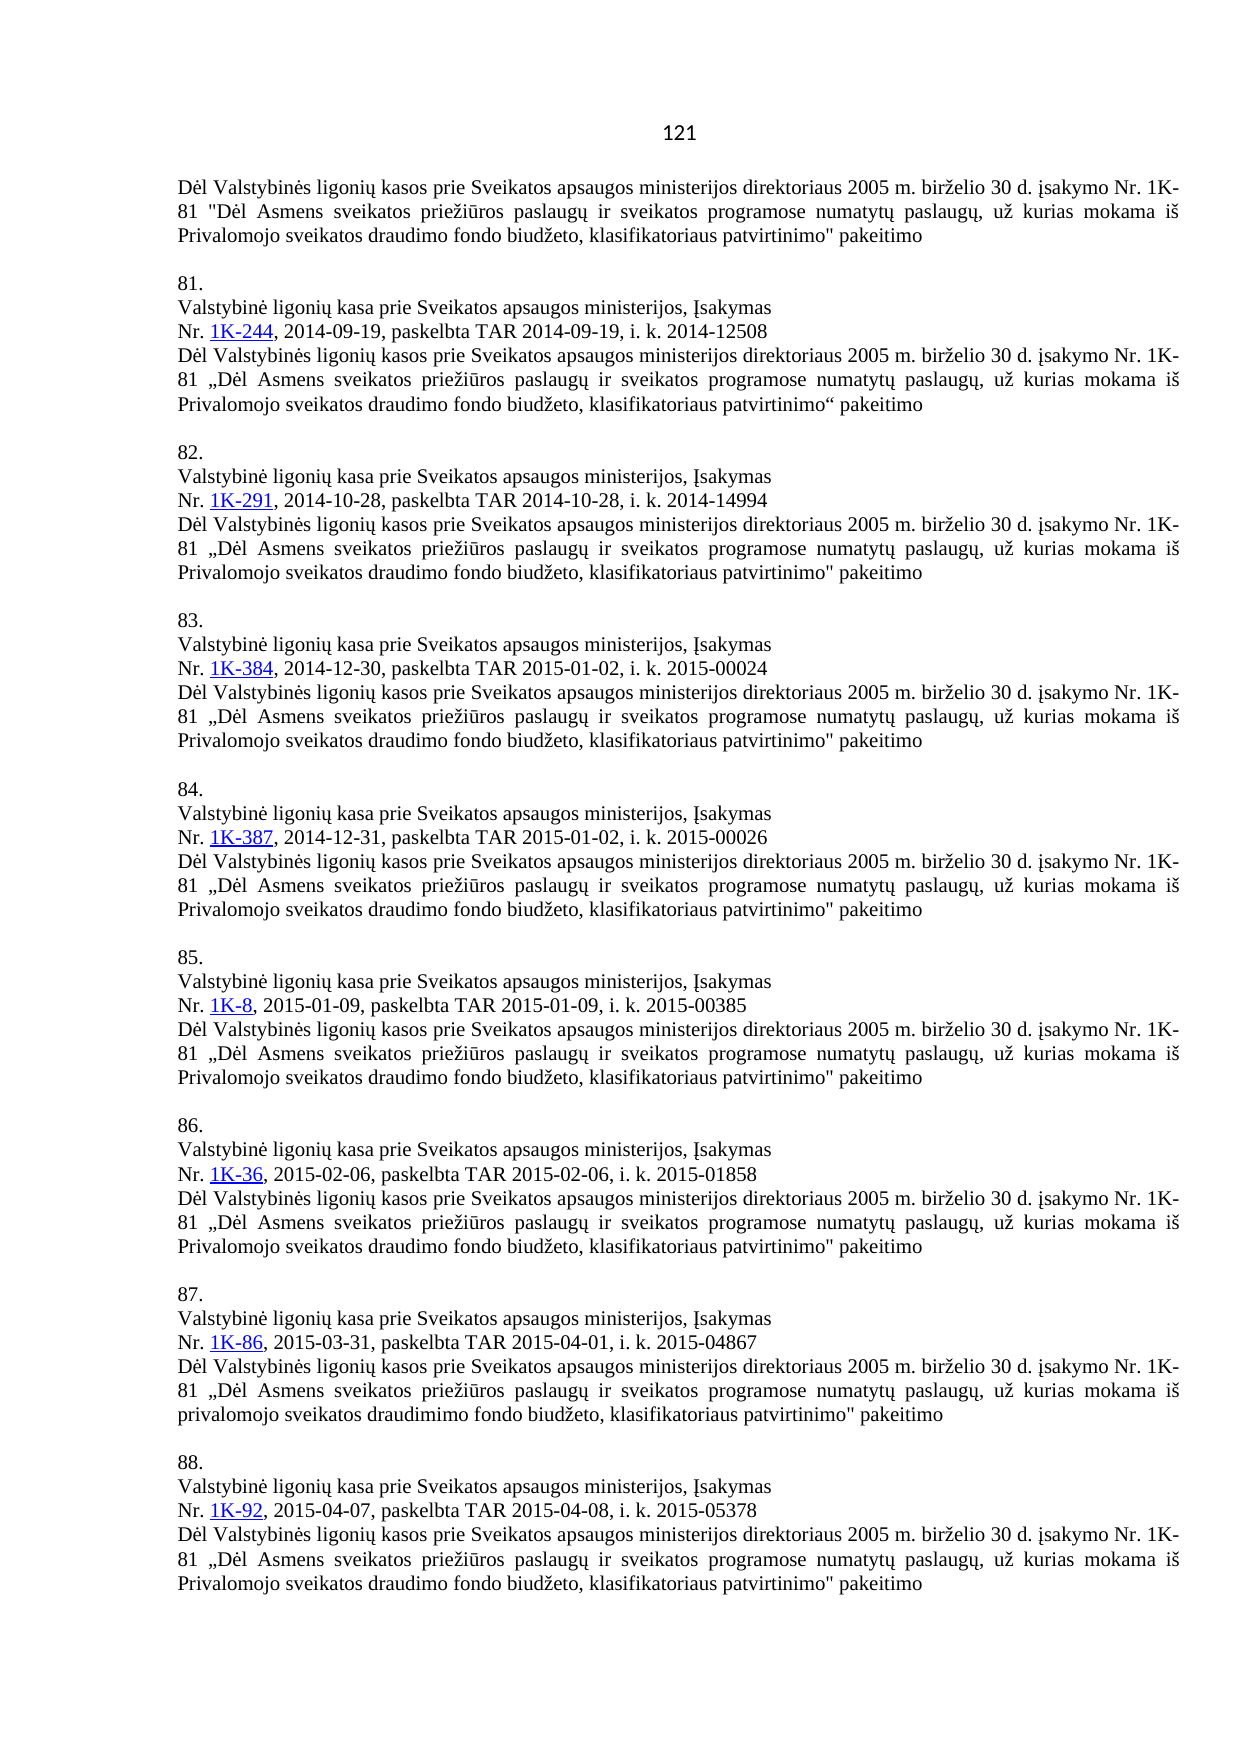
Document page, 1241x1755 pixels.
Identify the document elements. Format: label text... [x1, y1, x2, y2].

text Nr. 1K-8, 2015-01-09, paskelbta TAR 2015-01-09, i. k. 2015-00385 [177, 993, 1181, 1017]
text 85. [177, 945, 1181, 969]
text 86. [177, 1113, 1181, 1137]
text Valstybinė ligonių kasa prie Sveikatos apsaugos ministerijos, Įsakymas [177, 1306, 1181, 1330]
text 87. [177, 1282, 1181, 1306]
text Nr. 1K-291, 2014-10-28, paskelbta TAR 2014-10-28, i. k. 2014-14994 [177, 488, 1181, 512]
text Dėl Valstybinės ligonių kasos prie Sveikatos apsaugos ministerijos direktoriaus 2005 m. birželio 30 d. įsakymo Nr. 1K-81 „Dėl Asmens sveikatos priežiūros paslaugų ir sveikatos programose numatytų paslaugų, už kurias mokama iš Privalomojo sveikatos draudimo fondo biudžeto, klasifikatoriaus patvirtinimo" pakeitimo [177, 1017, 1181, 1089]
text Valstybinė ligonių kasa prie Sveikatos apsaugos ministerijos, Įsakymas [177, 632, 1181, 656]
text Dėl Valstybinės ligonių kasos prie Sveikatos apsaugos ministerijos direktoriaus 2005 m. birželio 30 d. įsakymo Nr. 1K-81 „Dėl Asmens sveikatos priežiūros paslaugų ir sveikatos programose numatytų paslaugų, už kurias mokama iš Privalomojo sveikatos draudimo fondo biudžeto, klasifikatoriaus patvirtinimo" pakeitimo [177, 1522, 1181, 1594]
text Valstybinė ligonių kasa prie Sveikatos apsaugos ministerijos, Įsakymas [177, 1474, 1181, 1498]
text Nr. 1K-244, 2014-09-19, paskelbta TAR 2014-09-19, i. k. 2014-12508 [177, 319, 1181, 343]
text Nr. 1K-36, 2015-02-06, paskelbta TAR 2015-02-06, i. k. 2015-01858 [177, 1161, 1181, 1186]
text 83. [177, 608, 1181, 632]
text Dėl Valstybinės ligonių kasos prie Sveikatos apsaugos ministerijos direktoriaus 2005 m. birželio 30 d. įsakymo Nr. 1K-81 „Dėl Asmens sveikatos priežiūros paslaugų ir sveikatos programose numatytų paslaugų, už kurias mokama iš Privalomojo sveikatos draudimo fondo biudžeto, klasifikatoriaus patvirtinimo" pakeitimo [177, 512, 1181, 584]
text Dėl Valstybinės ligonių kasos prie Sveikatos apsaugos ministerijos direktoriaus 2005 m. birželio 30 d. įsakymo Nr. 1K-81 "Dėl Asmens sveikatos priežiūros paslaugų ir sveikatos programose numatytų paslaugų, už kurias mokama iš Privalomojo sveikatos draudimo fondo biudžeto, klasifikatoriaus patvirtinimo" pakeitimo [177, 175, 1181, 247]
text Valstybinė ligonių kasa prie Sveikatos apsaugos ministerijos, Įsakymas [177, 969, 1181, 993]
text Dėl Valstybinės ligonių kasos prie Sveikatos apsaugos ministerijos direktoriaus 2005 m. birželio 30 d. įsakymo Nr. 1K-81 „Dėl Asmens sveikatos priežiūros paslaugų ir sveikatos programose numatytų paslaugų, už kurias mokama iš Privalomojo sveikatos draudimo fondo biudžeto, klasifikatoriaus patvirtinimo" pakeitimo [177, 849, 1181, 921]
text Dėl Valstybinės ligonių kasos prie Sveikatos apsaugos ministerijos direktoriaus 2005 m. birželio 30 d. įsakymo Nr. 1K-81 „Dėl Asmens sveikatos priežiūros paslaugų ir sveikatos programose numatytų paslaugų, už kurias mokama iš privalomojo sveikatos draudimimo fondo biudžeto, klasifikatoriaus patvirtinimo" pakeitimo [177, 1354, 1181, 1426]
text Dėl Valstybinės ligonių kasos prie Sveikatos apsaugos ministerijos direktoriaus 2005 m. birželio 30 d. įsakymo Nr. 1K-81 „Dėl Asmens sveikatos priežiūros paslaugų ir sveikatos programose numatytų paslaugų, už kurias mokama iš Privalomojo sveikatos draudimo fondo biudžeto, klasifikatoriaus patvirtinimo“ pakeitimo [177, 343, 1181, 416]
text Nr. 1K-387, 2014-12-31, paskelbta TAR 2015-01-02, i. k. 2015-00026 [177, 824, 1181, 849]
text 88. [177, 1450, 1181, 1474]
text Nr. 1K-92, 2015-04-07, paskelbta TAR 2015-04-08, i. k. 2015-05378 [177, 1498, 1181, 1522]
text Valstybinė ligonių kasa prie Sveikatos apsaugos ministerijos, Įsakymas [177, 1137, 1181, 1161]
text Valstybinė ligonių kasa prie Sveikatos apsaugos ministerijos, Įsakymas [177, 801, 1181, 824]
text 84. [177, 776, 1181, 801]
text Nr. 1K-86, 2015-03-31, paskelbta TAR 2015-04-01, i. k. 2015-04867 [177, 1330, 1181, 1354]
text Dėl Valstybinės ligonių kasos prie Sveikatos apsaugos ministerijos direktoriaus 2005 m. birželio 30 d. įsakymo Nr. 1K-81 „Dėl Asmens sveikatos priežiūros paslaugų ir sveikatos programose numatytų paslaugų, už kurias mokama iš Privalomojo sveikatos draudimo fondo biudžeto, klasifikatoriaus patvirtinimo" pakeitimo [177, 680, 1181, 752]
text Dėl Valstybinės ligonių kasos prie Sveikatos apsaugos ministerijos direktoriaus 2005 m. birželio 30 d. įsakymo Nr. 1K-81 „Dėl Asmens sveikatos priežiūros paslaugų ir sveikatos programose numatytų paslaugų, už kurias mokama iš Privalomojo sveikatos draudimo fondo biudžeto, klasifikatoriaus patvirtinimo" pakeitimo [177, 1186, 1181, 1258]
text 81. [177, 271, 1181, 295]
text Nr. 1K-384, 2014-12-30, paskelbta TAR 2015-01-02, i. k. 2015-00024 [177, 656, 1181, 680]
text Valstybinė ligonių kasa prie Sveikatos apsaugos ministerijos, Įsakymas [177, 464, 1181, 488]
text Valstybinė ligonių kasa prie Sveikatos apsaugos ministerijos, Įsakymas [177, 295, 1181, 319]
text 82. [177, 439, 1181, 464]
